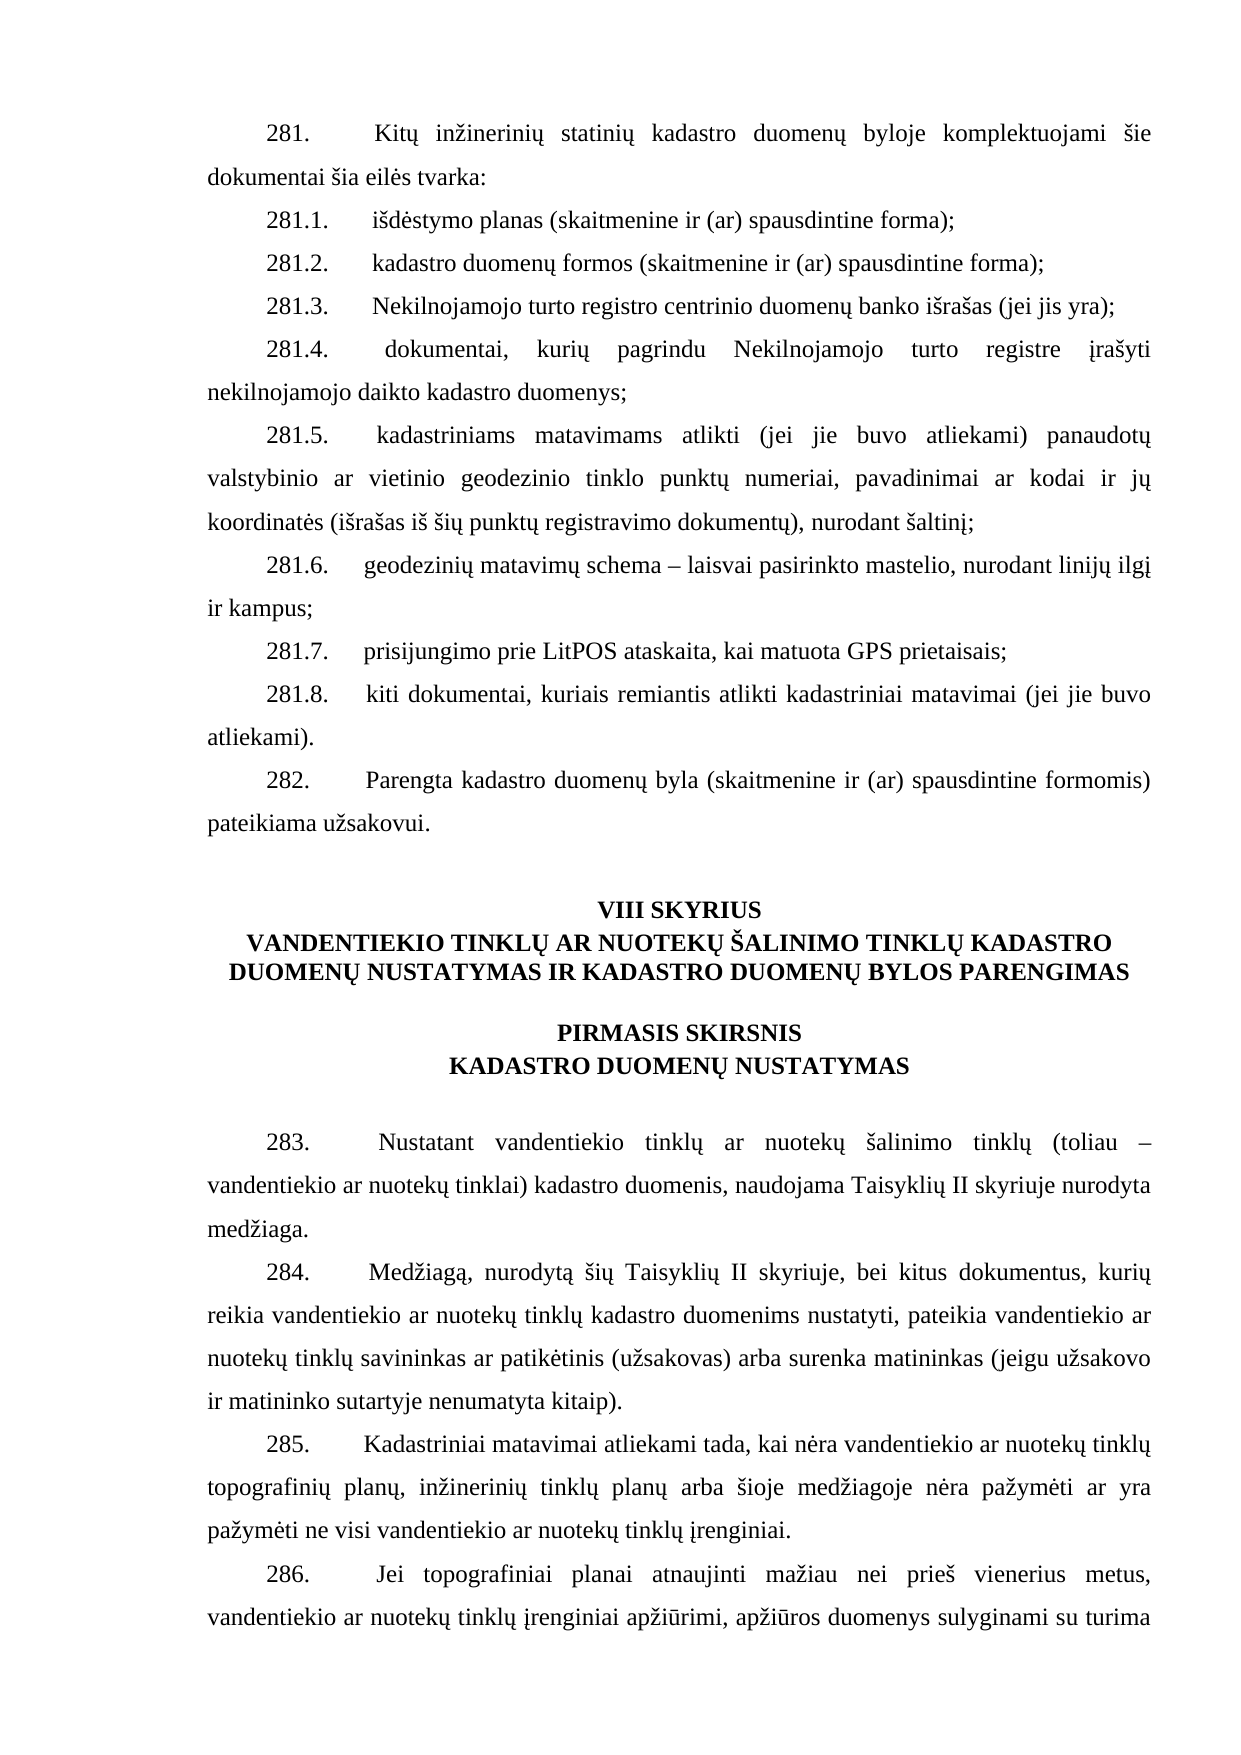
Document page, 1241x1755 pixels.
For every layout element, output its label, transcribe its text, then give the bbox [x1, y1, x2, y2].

text KADASTRO DUOMENŲ NUSTATYMAS [207, 1051, 1152, 1080]
text 286. Jei topografiniai planai atnaujinti mažiau nei prieš vienerius metus, vandentiekio ar nuotekų tinklų įrenginiai apžiūrimi, apžiūros duomenys sulyginami su turima [207, 1559, 1152, 1631]
text 281.1. išdėstymo planas (skaitmenine ir (ar) spausdintine forma); [266, 205, 1152, 233]
text 282. Parengta kadastro duomenų byla (skaitmenine ir (ar) spausdintine formomis) pateikiama užsakovui. [207, 765, 1152, 837]
text PIRMASIS SKIRSNIS [207, 1018, 1152, 1047]
text VIII SKYRIUS [207, 895, 1152, 923]
text 281.8. kiti dokumentai, kuriais remiantis atlikti kadastriniai matavimai (jei jie buvo atliekami). [207, 679, 1152, 751]
text 284. Medžiagą, nurodytą šių Taisyklių II skyriuje, bei kitus dokumentus, kurių reikia vandentiekio ar nuotekų tinklų kadastro duomenims nustatyti, pateikia vandentiekio ar nuotekų tinklų savininkas ar patikėtinis (užsakovas) arba surenka matininkas (jeigu užsakovo ir matininko sutartyje nenumatyta kitaip). [207, 1257, 1152, 1415]
text 285. Kadastriniai matavimai atliekami tada, kai nėra vandentiekio ar nuotekų tinklų topografinių planų, inžinerinių tinklų planų arba šioje medžiagoje nėra pažymėti ar yra pažymėti ne visi vandentiekio ar nuotekų tinklų įrenginiai. [207, 1429, 1152, 1544]
text 281. Kitų inžinerinių statinių kadastro duomenų byloje komplektuojami šie dokumentai šia eilės tvarka: [207, 118, 1152, 190]
text 281.6. geodezinių matavimų schema – laisvai pasirinkto mastelio, nurodant linijų ilgį ir kampus; [207, 550, 1152, 622]
text 281.2. kadastro duomenų formos (skaitmenine ir (ar) spausdintine forma); [266, 248, 1152, 277]
text 281.3. Nekilnojamojo turto registro centrinio duomenų banko išrašas (jei jis yra); [266, 291, 1152, 320]
text 281.4. dokumentai, kurių pagrindu Nekilnojamojo turto registre įrašyti nekilnojamojo daikto kadastro duomenys; [207, 334, 1152, 406]
text 281.7. prisijungimo prie LitPOS ataskaita, kai matuota GPS prietaisais; [207, 636, 1152, 665]
text 281.5. kadastriniams matavimams atlikti (jei jie buvo atliekami) panaudotų valstybinio ar vietinio geodezinio tinklo punktų numeriai, pavadinimai ar kodai ir jų koordinatės (išrašas iš šių punktų registravimo dokumentų), nurodant šaltinį; [207, 420, 1152, 535]
text VANDENTIEKIO TINKLŲ AR NUOTEKŲ ŠALINIMO TINKLŲ KADASTRO DUOMENŲ NUSTATYMAS IR KADASTRO DUOMENŲ BYLOS PARENGIMAS [207, 928, 1152, 985]
text 283. Nustatant vandentiekio tinklų ar nuotekų šalinimo tinklų (toliau – vandentiekio ar nuotekų tinklai) kadastro duomenis, naudojama Taisyklių II skyriuje nurodyta medžiaga. [207, 1127, 1152, 1242]
